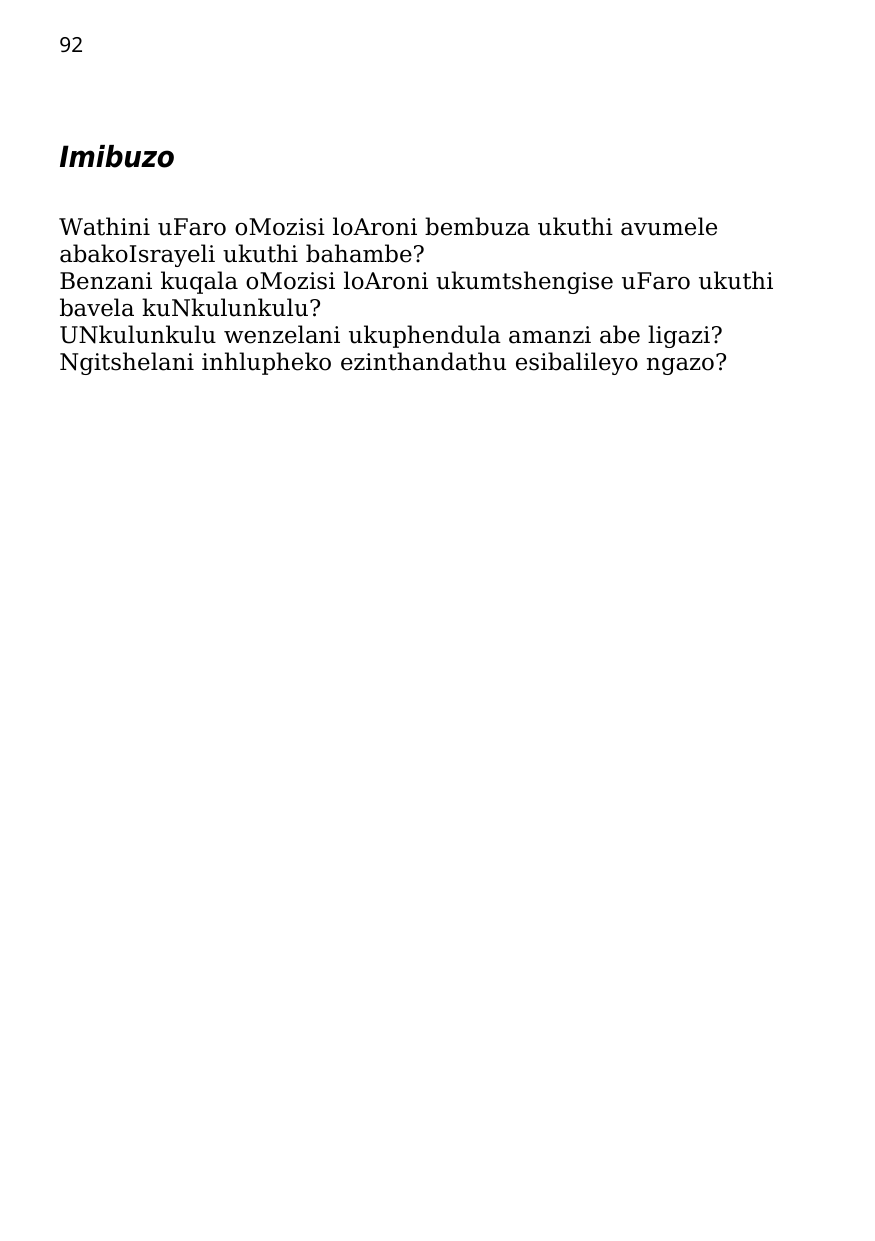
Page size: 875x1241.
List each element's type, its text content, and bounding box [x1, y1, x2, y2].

subtitle Imibuzo [59, 140, 791, 174]
text Ngitshelani inhlupheko ezinthandathu esibalileyo ngazo? [59, 349, 791, 376]
text UNkulunkulu wenzelani ukuphendula amanzi abe ligazi? [59, 322, 791, 349]
text Benzani kuqala oMozisi loAroni ukumtshengise uFaro ukuthi bavela kuNkulunkulu? [59, 268, 791, 322]
text Wathini uFaro oMozisi loAroni bembuza ukuthi avumele abakoIsrayeli ukuthi bahambe? [59, 214, 791, 268]
